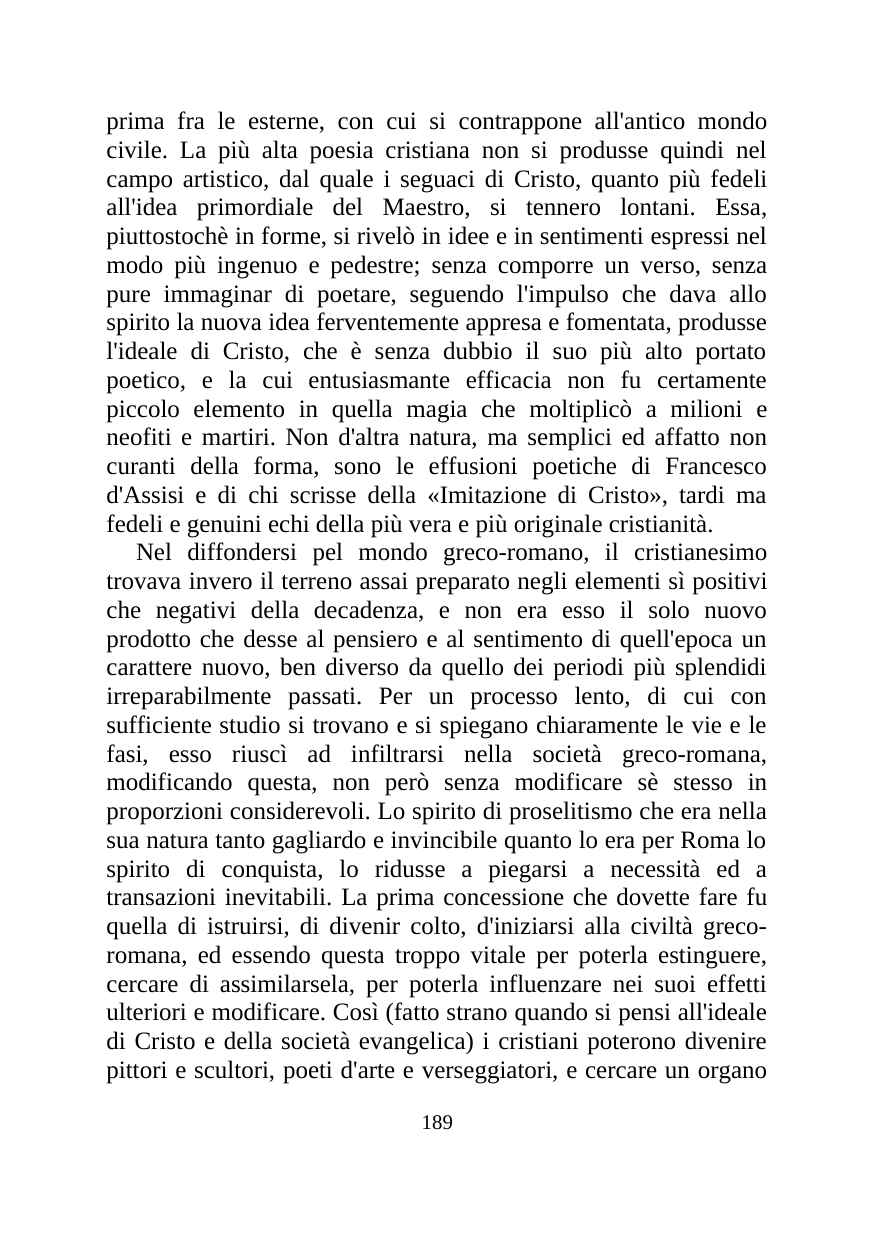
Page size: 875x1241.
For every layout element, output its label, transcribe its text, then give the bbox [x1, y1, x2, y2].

text prima fra le esterne, con cui si contrappone all'antico mondo civile. La più alta poesia cristiana non si produsse quindi nel campo artistico, dal quale i seguaci di Cristo, quanto più fedeli all'idea primordiale del Maestro, si tennero lontani. Essa, piuttostochè in forme, si rivelò in idee e in sentimenti espressi nel modo più ingenuo e pedestre; senza comporre un verso, senza pure immaginar di poetare, seguendo l'impulso che dava allo spirito la nuova idea ferventemente appresa e fomentata, produsse l'ideale di Cristo, che è senza dubbio il suo più alto portato poetico, e la cui entusiasmante efficacia non fu certamente piccolo elemento in quella magia che moltiplicò a milioni e neofiti e martiri. Non d'altra natura, ma semplici ed affatto non curanti della forma, sono le effusioni poetiche di Francesco d'Assisi e di chi scrisse della «Imitazione di Cristo», tardi ma fedeli e genuini echi della più vera e più originale cristianità. [106, 106, 768, 537]
text Nel diffondersi pel mondo greco-romano, il cristianesimo trovava invero il terreno assai preparato negli elementi sì positivi che negativi della decadenza, e non era esso il solo nuovo prodotto che desse al pensiero e al sentimento di quell'epoca un carattere nuovo, ben diverso da quello dei periodi più splendidi irreparabilmente passati. Per un processo lento, di cui con sufficiente studio si trovano e si spiegano chiaramente le vie e le fasi, esso riuscì ad infiltrarsi nella società greco-romana, modificando questa, non però senza modificare sè stesso in proporzioni considerevoli. Lo spirito di proselitismo che era nella sua natura tanto gagliardo e invincibile quanto lo era per Roma lo spirito di conquista, lo ridusse a piegarsi a necessità ed a transazioni inevitabili. La prima concessione che dovette fare fu quella di istruirsi, di divenir colto, d'iniziarsi alla civiltà greco-romana, ed essendo questa troppo vitale per poterla estinguere, cercare di assimilarsela, per poterla influenzare nei suoi effetti ulteriori e modificare. Così (fatto strano quando si pensi all'ideale di Cristo e della società evangelica) i cristiani poterono divenire pittori e scultori, poeti d'arte e verseggiatori, e cercare un organo [106, 537, 768, 1084]
